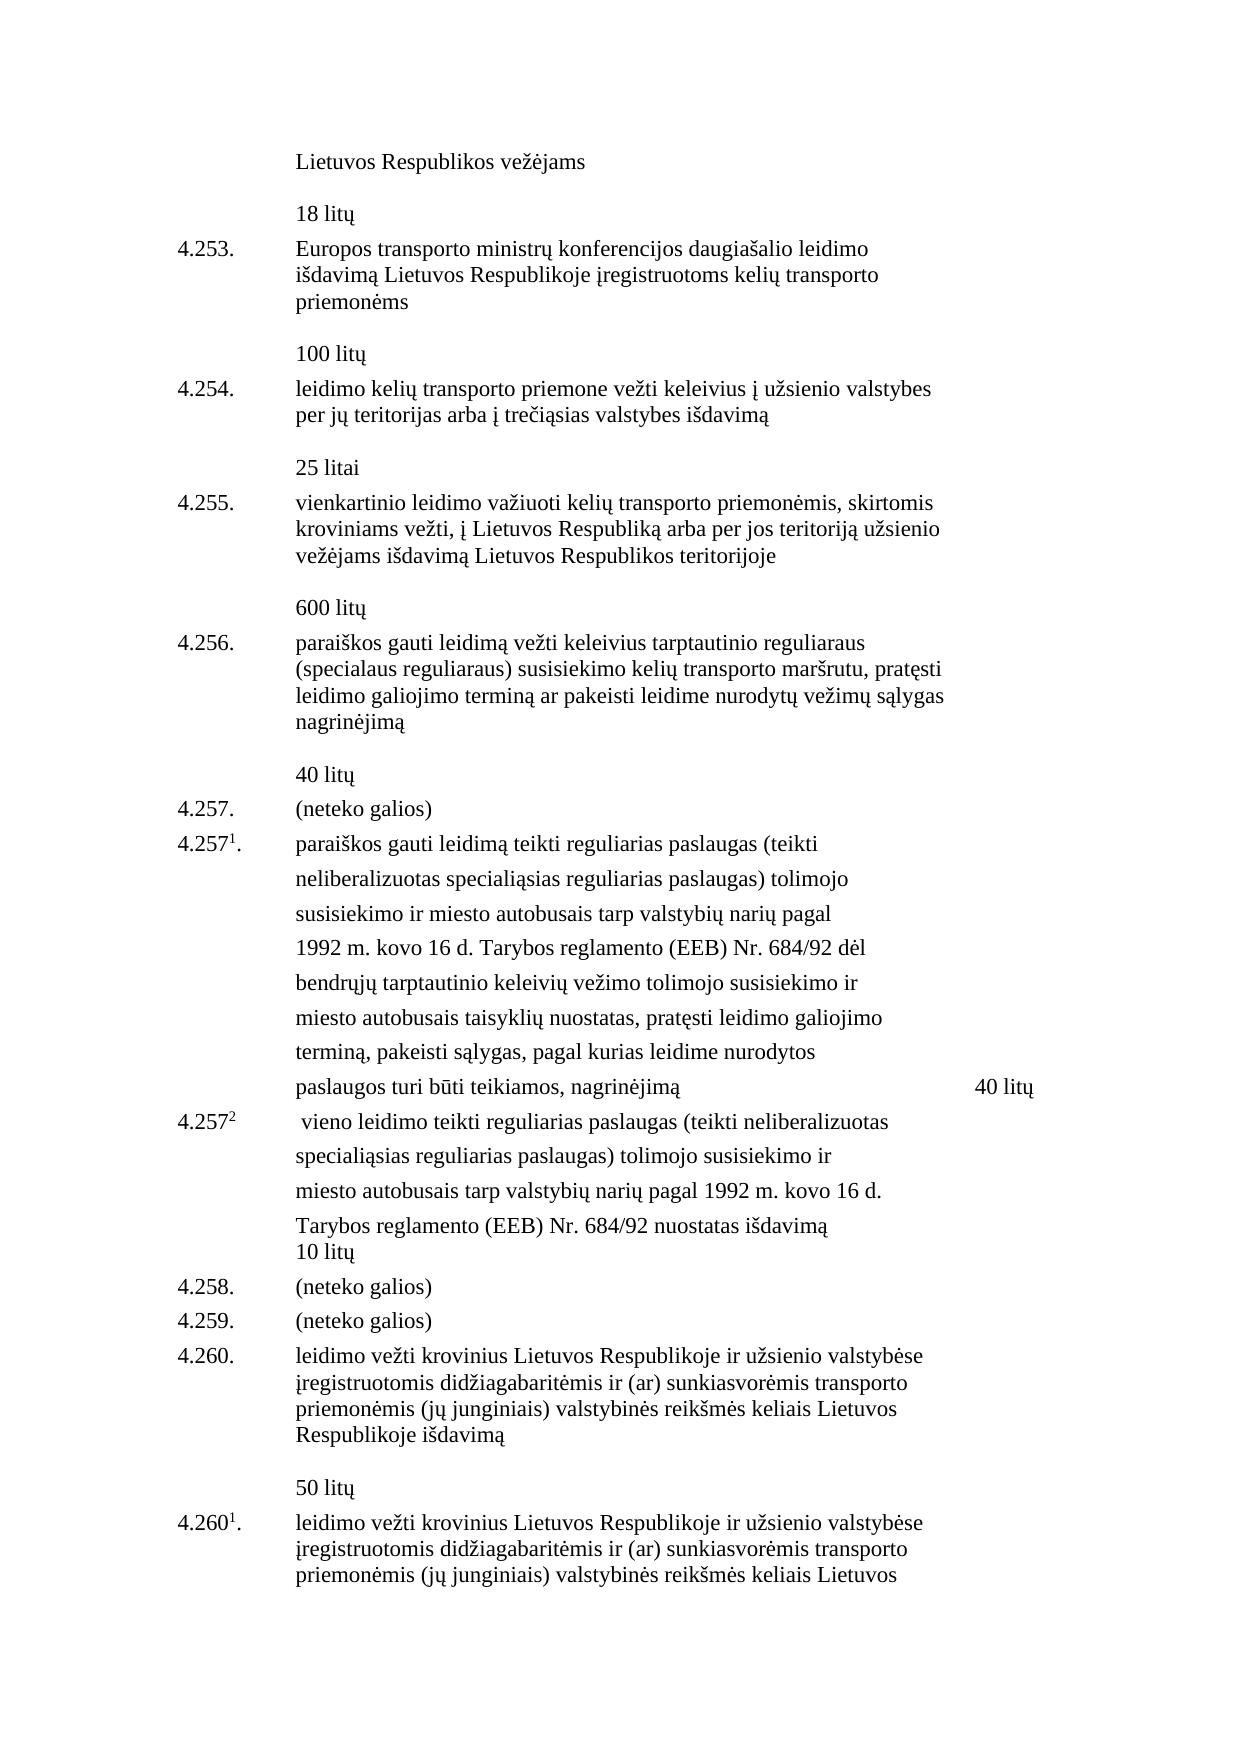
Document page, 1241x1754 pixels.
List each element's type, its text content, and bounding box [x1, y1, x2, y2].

text susisiekimo ir miesto autobusais tarp valstybių narių pagal [177, 899, 1122, 926]
text 4.2572 vieno leidimo teikti reguliarias paslaugas (teikti neliberalizuotas [177, 1108, 1122, 1134]
text 4.2601. leidimo vežti krovinius Lietuvos Respublikoje ir užsienio valstybėse įregistruotomis didžiagabaritėmis ir (ar) sunkiasvorėmis transporto priemonėmis (jų junginiais) valstybinės reikšmės keliais Lietuvos [177, 1509, 945, 1588]
text specialiąsias reguliarias paslaugas) tolimojo susisiekimo ir [177, 1142, 1122, 1169]
text 4.256. paraiškos gauti leidimą vežti keleivius tarptautinio reguliaraus (specialaus reguliaraus) susisiekimo kelių transporto maršrutu, pratęsti leidimo galiojimo terminą ar pakeisti leidime nurodytų vežimų sąlygas nagrinėjimą 40 litų [177, 629, 945, 787]
text Lietuvos Respublikos vežėjams 18 litų [177, 148, 945, 227]
text 4.255. vienkartinio leidimo važiuoti kelių transporto priemonėmis, skirtomis kroviniams vežti, į Lietuvos Respubliką arba per jos teritoriją užsienio vežėjams išdavimą Lietuvos Respublikos teritorijoje 600 litų [177, 489, 945, 621]
text 4.258. (neteko galios) [177, 1273, 945, 1299]
text 4.257. (neteko galios) [177, 796, 945, 822]
text neliberalizuotas specialiąsias reguliarias paslaugas) tolimojo [177, 865, 1122, 891]
text 4.254. leidimo kelių transporto priemone vežti keleivius į užsienio valstybes per jų teritorijas arba į trečiąsias valstybes išdavimą 25 litai [177, 375, 945, 481]
text miesto autobusais tarp valstybių narių pagal 1992 m. kovo 16 d. [177, 1177, 1122, 1203]
text miesto autobusais taisyklių nuostatas, pratęsti leidimo galiojimo [177, 1004, 1122, 1030]
text 4.253. Europos transporto ministrų konferencijos daugiašalio leidimo išdavimą Lietuvos Respublikoje įregistruotoms kelių transporto priemonėms 100 litų [177, 235, 945, 367]
text terminą, pakeisti sąlygas, pagal kurias leidime nurodytos [177, 1038, 1122, 1065]
text Tarybos reglamento (EEB) Nr. 684/92 nuostatas išdavimą 10 litų [177, 1212, 945, 1264]
text bendrųjų tarptautinio keleivių vežimo tolimojo susisiekimo ir [177, 969, 1122, 995]
text 4.259. (neteko galios) [177, 1307, 945, 1334]
text 4.2571. paraiškos gauti leidimą teikti reguliarias paslaugas (teikti [177, 830, 1122, 857]
text 4.260. leidimo vežti krovinius Lietuvos Respublikoje ir užsienio valstybėse įregistruotomis didžiagabaritėmis ir (ar) sunkiasvorėmis transporto priemonėmis (jų junginiais) valstybinės reikšmės keliais Lietuvos Respublikoje išdavimą 50 litų [177, 1342, 945, 1500]
text paslaugos turi būti teikiamos, nagrinėjimą 40 litų [177, 1073, 1122, 1099]
text 1992 m. kovo 16 d. Tarybos reglamento (EEB) Nr. 684/92 dėl [177, 934, 1122, 961]
